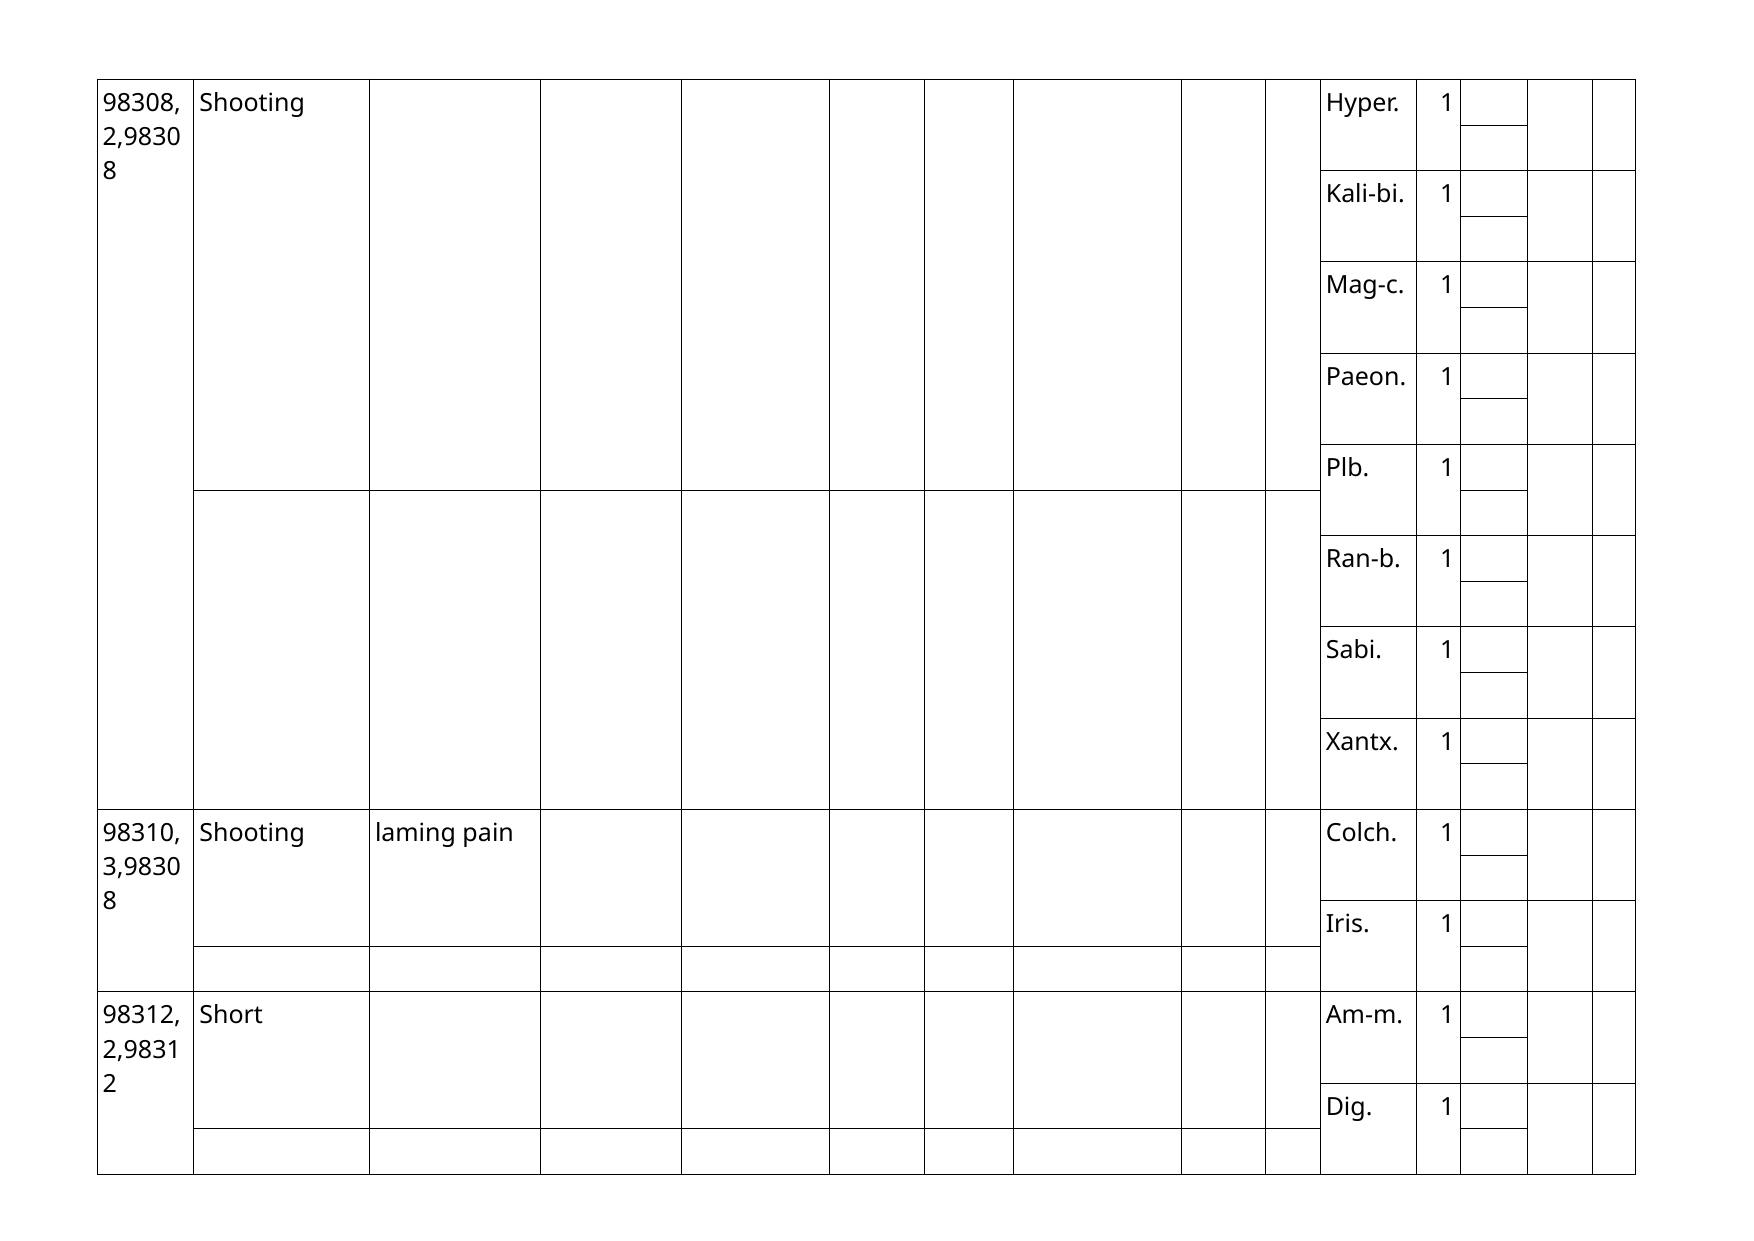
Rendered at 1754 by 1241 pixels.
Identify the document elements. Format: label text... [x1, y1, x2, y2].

table_cell 1 [1417, 627, 1460, 718]
table_cell 1 [1417, 810, 1460, 900]
table_cell [925, 947, 1013, 991]
table_cell [830, 1129, 924, 1174]
table_cell [925, 1129, 1013, 1174]
table_cell Short [194, 992, 369, 1128]
table_cell [1593, 536, 1635, 626]
table_cell [1593, 171, 1635, 261]
table_cell [1461, 80, 1527, 124]
table_cell [194, 1129, 369, 1174]
table_cell [1528, 80, 1592, 170]
table_cell 1 [1417, 719, 1460, 809]
table_cell [370, 1129, 540, 1174]
table_cell [1266, 1129, 1320, 1174]
table_cell [925, 491, 1013, 809]
table_cell 1 [1417, 901, 1460, 991]
table_cell [1593, 810, 1635, 900]
table_cell [1266, 992, 1320, 1128]
table_cell [1461, 308, 1527, 353]
table_cell [1528, 445, 1592, 535]
table_cell Colch. [1321, 810, 1416, 900]
table_cell [830, 80, 924, 489]
table_cell [541, 491, 681, 809]
table_cell [1182, 1129, 1265, 1174]
table_cell [1461, 810, 1527, 854]
table_cell laming pain [370, 810, 540, 946]
table_cell [1014, 491, 1181, 809]
table_cell Ran-b. [1321, 536, 1416, 626]
table_cell [1461, 1129, 1527, 1174]
table_cell [1461, 491, 1527, 535]
table_cell [541, 810, 681, 946]
table_cell [1461, 171, 1527, 216]
table_cell [1461, 445, 1527, 489]
table_cell [1528, 354, 1592, 444]
table_cell [370, 80, 540, 489]
table_cell [1461, 262, 1527, 307]
table_cell Iris. [1321, 901, 1416, 991]
table_cell [1461, 1038, 1527, 1083]
table_cell [1266, 810, 1320, 946]
table_cell [541, 80, 681, 489]
table_cell 1 [1417, 262, 1460, 353]
table_cell 1 [1417, 1084, 1460, 1174]
table_cell [1461, 536, 1527, 581]
table_cell 1 [1417, 445, 1460, 535]
table_cell [1461, 399, 1527, 444]
table_cell [1593, 262, 1635, 353]
table_cell [1266, 80, 1320, 489]
table_cell 1 [1417, 992, 1460, 1083]
table_cell Xantx. [1321, 719, 1416, 809]
table_cell [1266, 947, 1320, 991]
table_cell [1461, 354, 1527, 398]
table_cell [1593, 445, 1635, 535]
table_cell 98312,2,98312 [98, 992, 193, 1174]
table_cell [1593, 80, 1635, 170]
table_cell [370, 491, 540, 809]
table_cell [1014, 1129, 1181, 1174]
table_cell Hyper. [1321, 80, 1416, 170]
table_cell [541, 992, 681, 1128]
table_cell [194, 491, 369, 809]
table_cell [1461, 673, 1527, 718]
table_cell Plb. [1321, 445, 1416, 535]
table_cell Paeon. [1321, 354, 1416, 444]
table_cell 98310,3,98308 [98, 810, 193, 991]
table_cell [830, 992, 924, 1128]
table_cell [682, 992, 829, 1128]
table_cell [1182, 992, 1265, 1128]
table_cell [682, 1129, 829, 1174]
table_cell [1593, 1084, 1635, 1174]
table_cell [682, 491, 829, 809]
table_cell Kali-bi. [1321, 171, 1416, 261]
table_cell Am-m. [1321, 992, 1416, 1083]
table_cell Shooting [194, 810, 369, 946]
table_cell 1 [1417, 536, 1460, 626]
table_cell [1182, 80, 1265, 489]
table_cell [830, 810, 924, 946]
table_cell [1461, 764, 1527, 809]
table_cell [1593, 719, 1635, 809]
table_cell [925, 810, 1013, 946]
table_cell [1528, 536, 1592, 626]
table_cell [1593, 901, 1635, 991]
table_cell [541, 947, 681, 991]
table_cell [194, 947, 369, 991]
table_cell [830, 947, 924, 991]
table_cell [1182, 491, 1265, 809]
table_cell [1014, 992, 1181, 1128]
table_cell [370, 947, 540, 991]
table_cell [1528, 992, 1592, 1083]
table_cell [1528, 719, 1592, 809]
table_cell [1593, 354, 1635, 444]
table_cell [1014, 80, 1181, 489]
table_cell 1 [1417, 171, 1460, 261]
table_cell [1182, 947, 1265, 991]
table_cell [1528, 171, 1592, 261]
table_cell 98308,2,98308 [98, 80, 193, 809]
table_cell [1528, 901, 1592, 991]
table_cell [925, 992, 1013, 1128]
table_cell Mag-c. [1321, 262, 1416, 353]
table_cell 1 [1417, 354, 1460, 444]
table_cell [1266, 491, 1320, 809]
table_cell [1182, 810, 1265, 946]
table_cell [1528, 1084, 1592, 1174]
table_cell 1 [1417, 80, 1460, 170]
table_cell Dig. [1321, 1084, 1416, 1174]
table_cell [1593, 992, 1635, 1083]
table_cell [1461, 856, 1527, 900]
table_cell [1528, 627, 1592, 718]
table_cell [541, 1129, 681, 1174]
table_cell [1461, 582, 1527, 626]
table_cell [1593, 627, 1635, 718]
table_cell [925, 80, 1013, 489]
table_cell [1528, 810, 1592, 900]
table_cell [682, 80, 829, 489]
table_cell [370, 992, 540, 1128]
table_cell [1461, 947, 1527, 991]
table_cell [1461, 627, 1527, 672]
table_cell [1461, 1084, 1527, 1128]
table_cell [1461, 992, 1527, 1037]
table_cell Shooting [194, 80, 369, 489]
table_cell Sabi. [1321, 627, 1416, 718]
table_cell [682, 810, 829, 946]
table_cell [1014, 810, 1181, 946]
table_cell [1014, 947, 1181, 991]
table_cell [1461, 719, 1527, 763]
table_cell [1461, 217, 1527, 261]
table_cell [682, 947, 829, 991]
table_cell [1461, 126, 1527, 170]
table_cell [830, 491, 924, 809]
table_cell [1461, 901, 1527, 946]
table_cell [1528, 262, 1592, 353]
